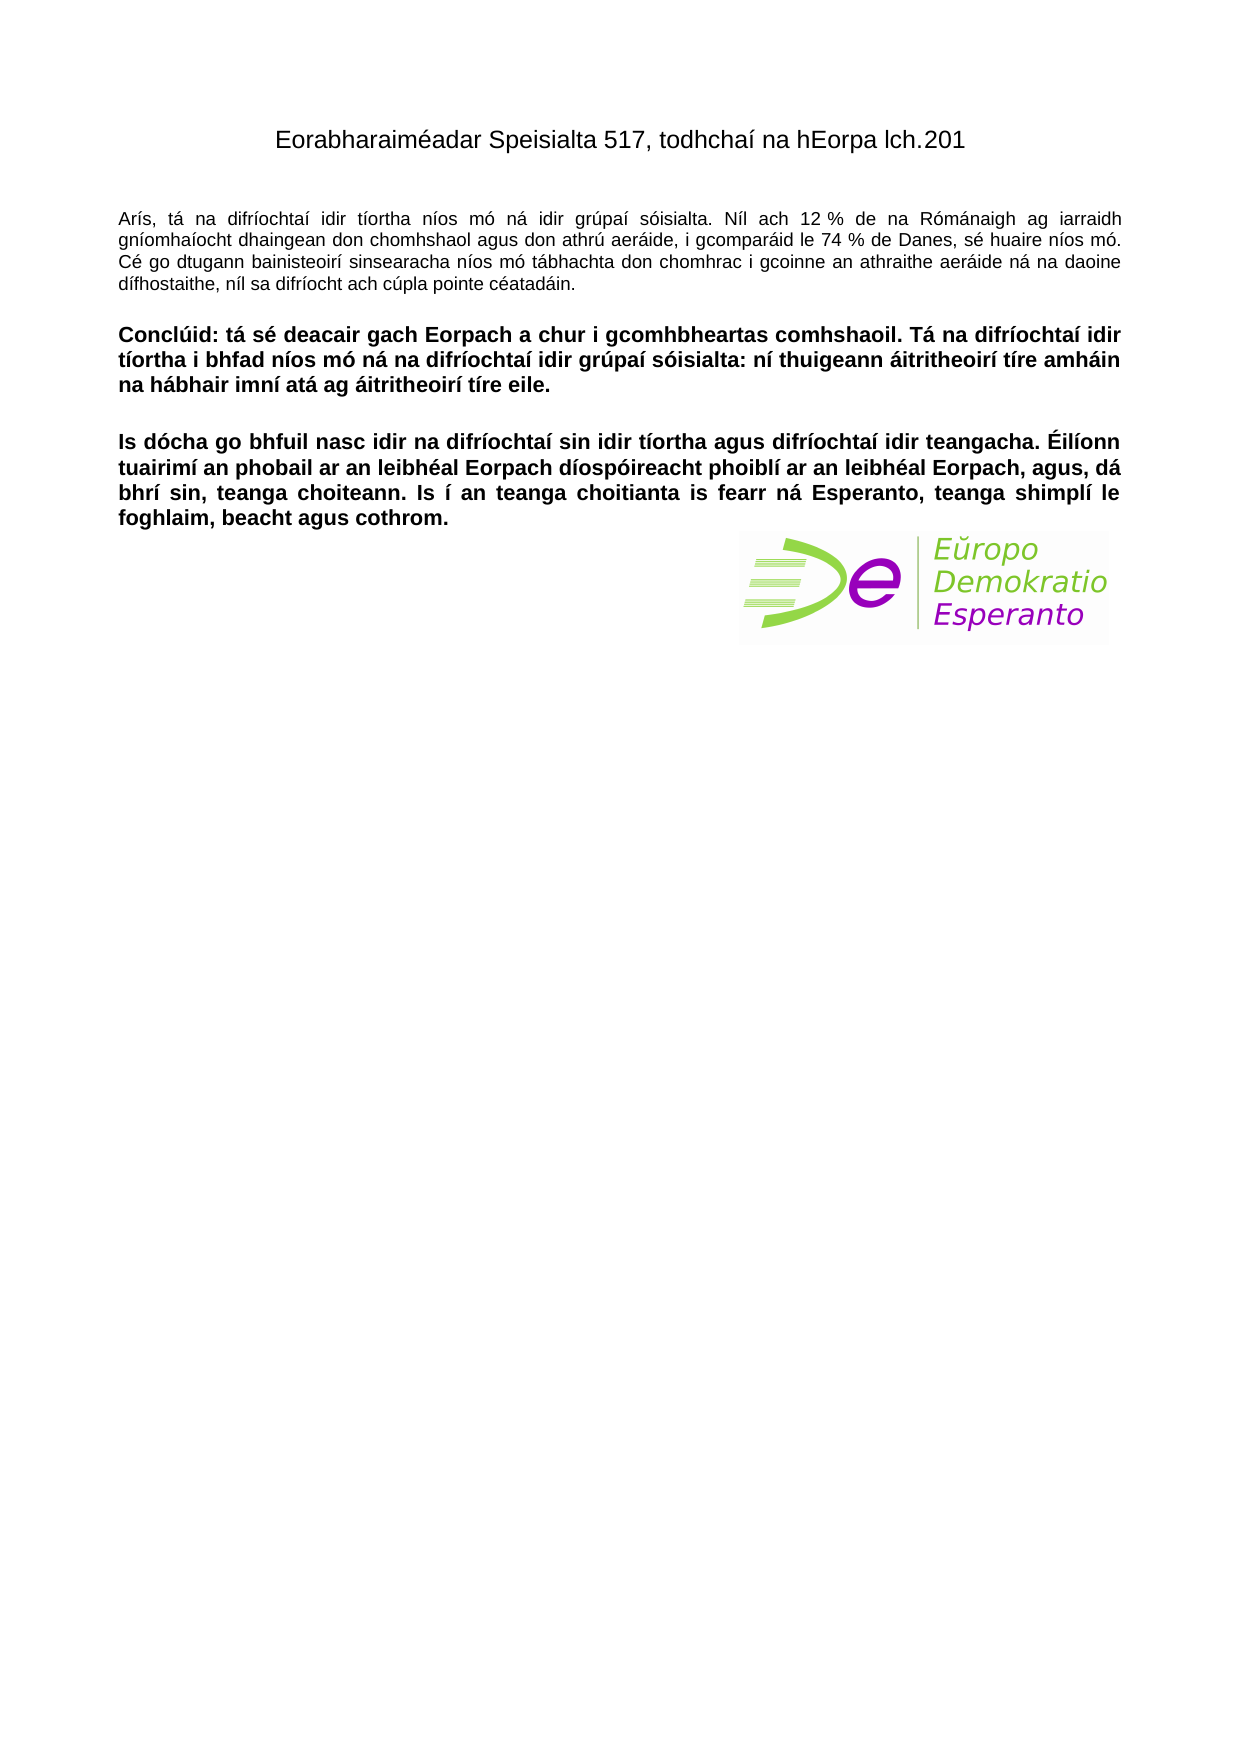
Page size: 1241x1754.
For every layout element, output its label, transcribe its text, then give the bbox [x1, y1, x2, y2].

text Conclúid: tá sé deacair gach Eorpach a chur i gcomhbheartas comhshaoil. Tá na difríochtaí idir tíortha i bhfad níos mó ná na difríochtaí idir grúpaí sóisialta: ní thuigeann áitritheoirí tíre amháin na hábhair imní atá ag áitritheoirí tíre eile. [118, 322, 1122, 397]
text Is dócha go bhfuil nasc idir na difríochtaí sin idir tíortha agus difríochtaí idir teangacha. Éilíonn tuairimí an phobail ar an leibhéal Eorpach díospóireacht phoiblí ar an leibhéal Eorpach, agus, dá bhrí sin, teanga choiteann. Is í an teanga choitianta is fearr ná Esperanto, teanga shimplí le foghlaim, beacht agus cothrom. [118, 429, 1122, 530]
text Arís, tá na difríochtaí idir tíortha níos mó ná idir grúpaí sóisialta. Níl ach 12 % de na Rómánaigh ag iarraidh gníomhaíocht dhaingean don chomhshaol agus don athrú aeráide, i gcomparáid le 74 % de Danes, sé huaire níos mó. Cé go dtugann bainisteoirí sinsearacha níos mó tábhachta don chomhrac i gcoinne an athraithe aeráide ná na daoine dífhostaithe, níl sa difríocht ach cúpla pointe céatadáin. [118, 208, 1122, 294]
picture [738, 531, 1110, 645]
